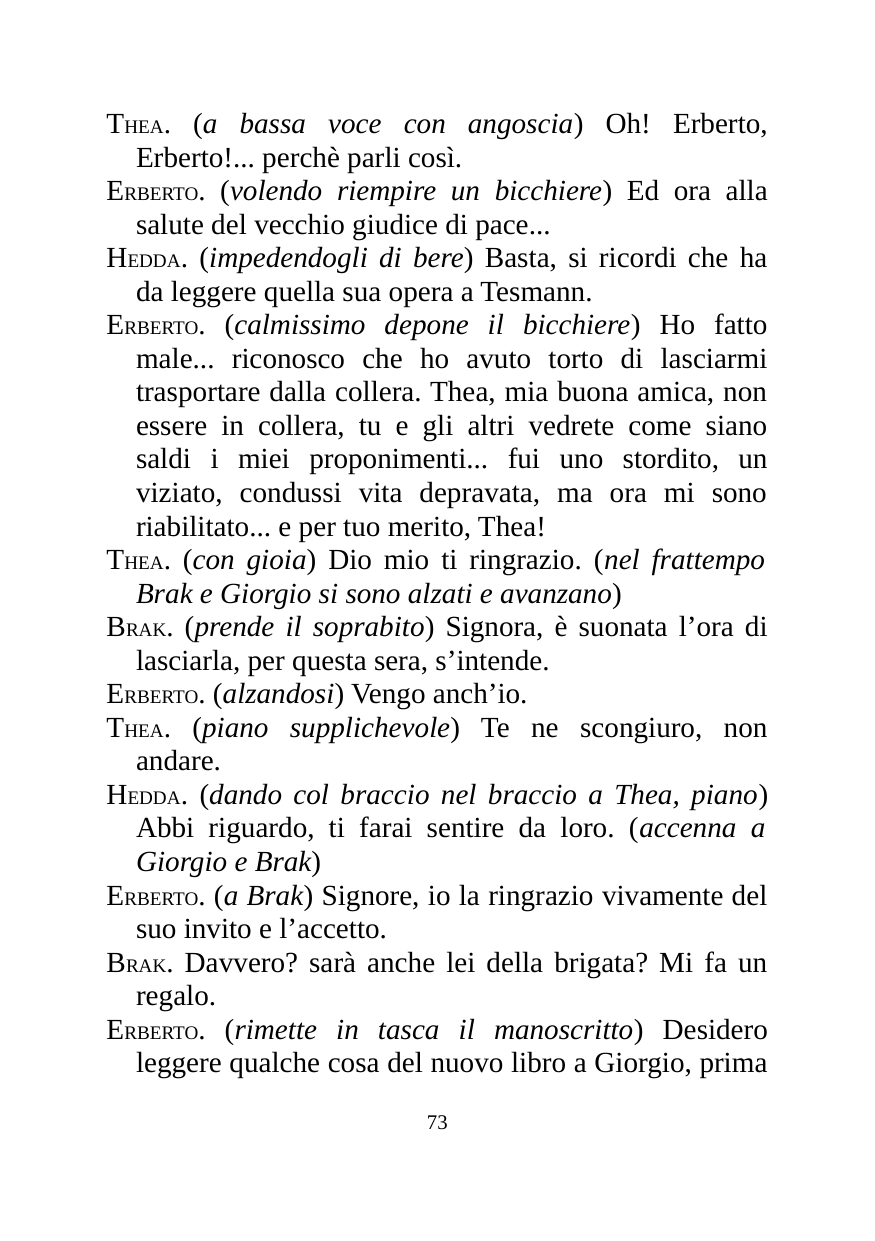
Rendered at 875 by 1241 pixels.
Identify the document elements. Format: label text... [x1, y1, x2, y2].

text Erberto. (alzandosi) Vengo anch’io. [106, 676, 768, 710]
text Thea. (con gioia) Dio mio ti ringrazio. (nel frattempo Brak e Giorgio si sono alzati e avanzano) [106, 542, 768, 609]
text Brak. (prende il soprabito) Signora, è suonata l’ora di lasciarla, per questa sera, s’intende. [106, 609, 768, 676]
text Thea. (a bassa voce con angoscia) Oh! Erberto, Erberto!... perchè parli così. [106, 106, 768, 173]
text Erberto. (volendo riempire un bicchiere) Ed ora alla salute del vecchio giudice di pace... [106, 173, 768, 240]
text Thea. (piano supplichevole) Te ne scongiuro, non andare. [106, 710, 768, 777]
text Hedda. (impedendogli di bere) Basta, si ricordi che ha da leggere quella sua opera a Tesmann. [106, 240, 768, 307]
text Erberto. (rimette in tasca il manoscritto) Desidero leggere qualche cosa del nuovo libro a Giorgio, prima [106, 1012, 768, 1079]
text Erberto. (calmissimo depone il bicchiere) Ho fatto male... riconosco che ho avuto torto di lasciarmi trasportare dalla collera. Thea, mia buona amica, non essere in collera, tu e gli altri vedrete come siano saldi i miei proponimenti... fui uno stordito, un viziato, condussi vita depravata, ma ora mi sono riabilitato... e per tuo merito, Thea! [106, 307, 768, 542]
text Hedda. (dando col braccio nel braccio a Thea, piano) Abbi riguardo, ti farai sentire da loro. (accenna a Giorgio e Brak) [106, 777, 768, 878]
text Brak. Davvero? sarà anche lei della brigata? Mi fa un regalo. [106, 945, 768, 1012]
text Erberto. (a Brak) Signore, io la ringrazio vivamente del suo invito e l’accetto. [106, 878, 768, 945]
